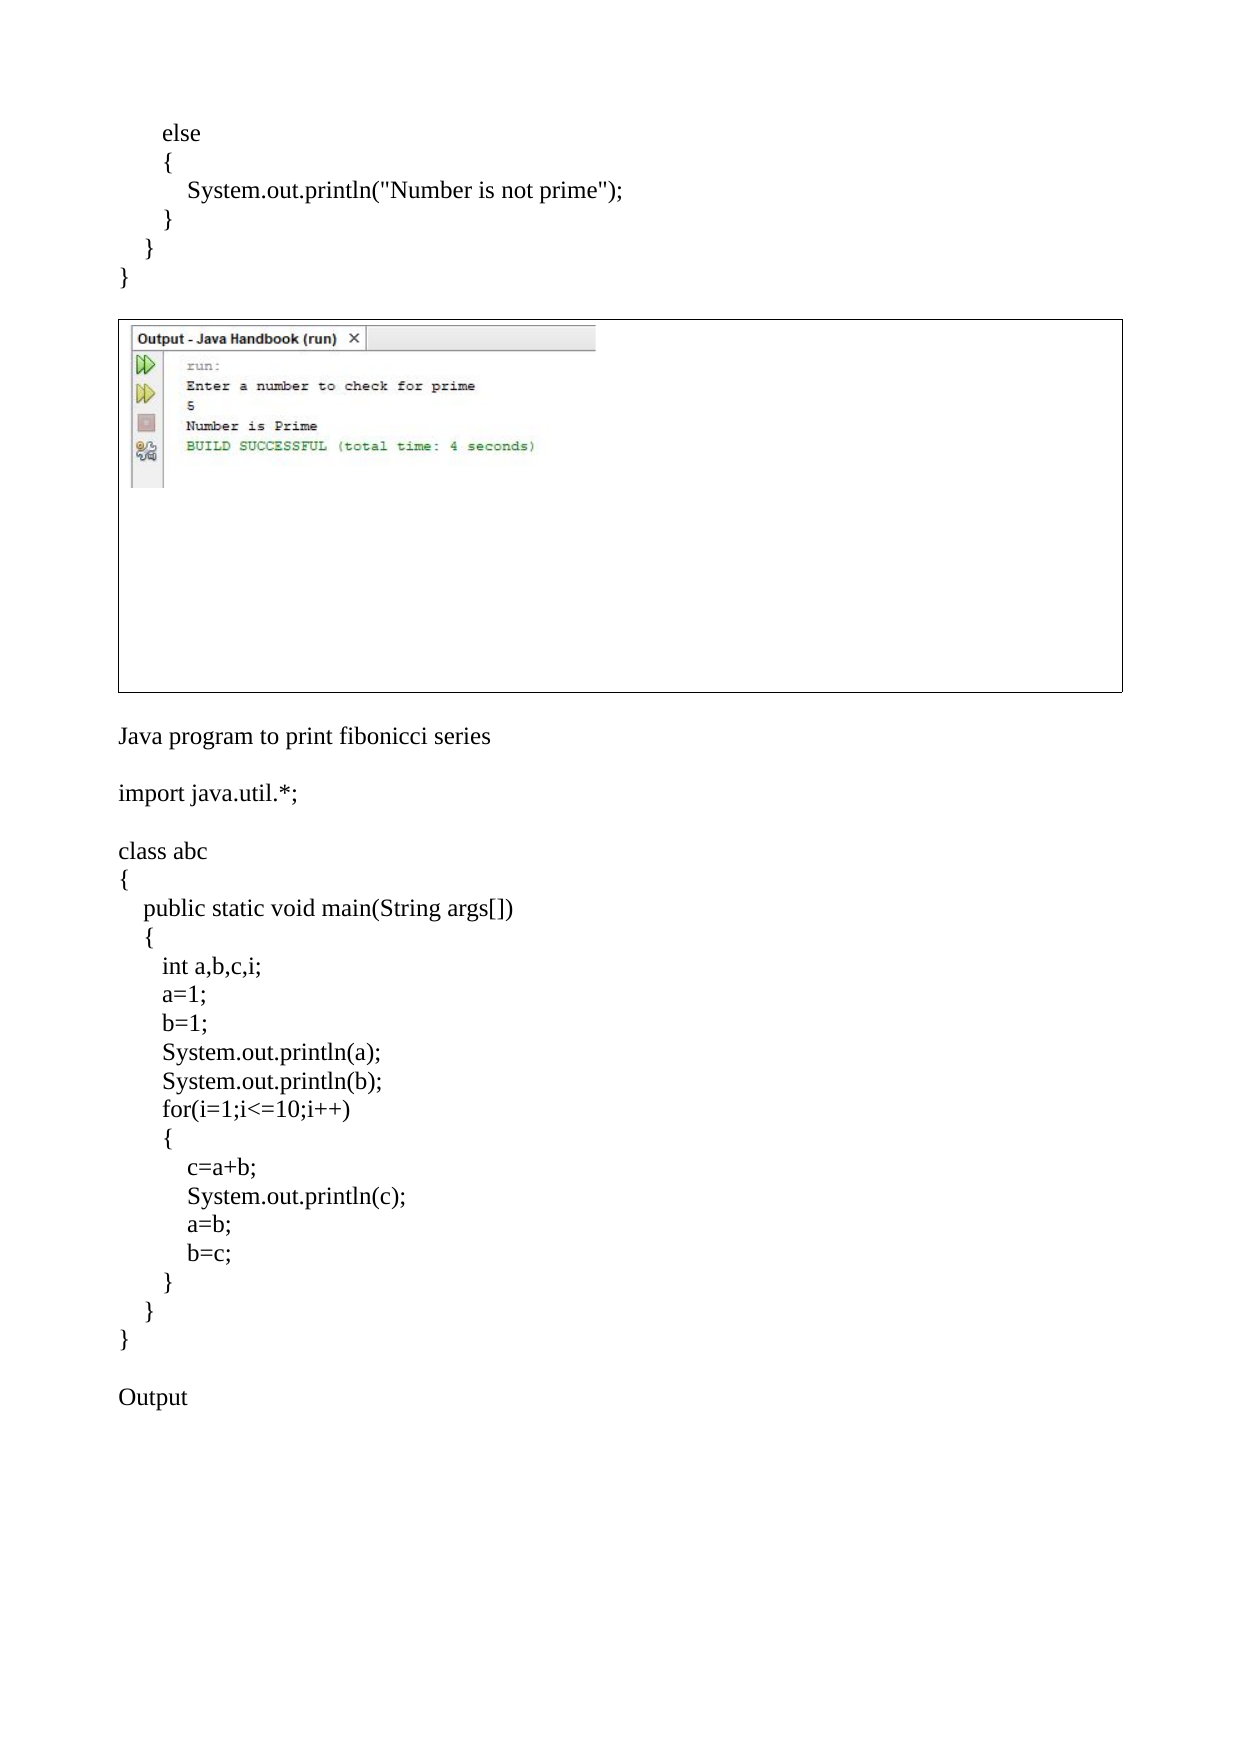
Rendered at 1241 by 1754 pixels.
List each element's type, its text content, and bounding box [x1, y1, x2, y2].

text b=1; [118, 1008, 1122, 1037]
text } [118, 1267, 1122, 1296]
text Output [118, 1382, 1122, 1411]
text int a,b,c,i; [118, 951, 1122, 979]
text b=c; [118, 1238, 1122, 1267]
text a=b; [118, 1209, 1122, 1238]
text Java program to print fibonicci series [118, 721, 1122, 749]
text } [118, 1324, 1122, 1353]
text System.out.println(a); [118, 1037, 1122, 1066]
picture [129, 325, 596, 488]
text } [118, 262, 1122, 291]
text { [118, 922, 1122, 951]
text System.out.println("Number is not prime"); [118, 176, 1122, 204]
text } [118, 233, 1122, 262]
text for(i=1;i<=10;i++) [118, 1094, 1122, 1123]
text { [118, 864, 1122, 893]
text public static void main(String args[]) [118, 893, 1122, 922]
text { [118, 147, 1122, 176]
table_header [119, 320, 1122, 692]
text import java.util.*; [118, 778, 1122, 807]
text a=1; [118, 979, 1122, 1008]
text class abc [118, 836, 1122, 864]
text } [118, 1296, 1122, 1324]
text else [118, 118, 1122, 147]
text { [118, 1123, 1122, 1152]
text System.out.println(b); [118, 1066, 1122, 1094]
text } [118, 204, 1122, 233]
text c=a+b; [118, 1152, 1122, 1181]
text System.out.println(c); [118, 1181, 1122, 1209]
